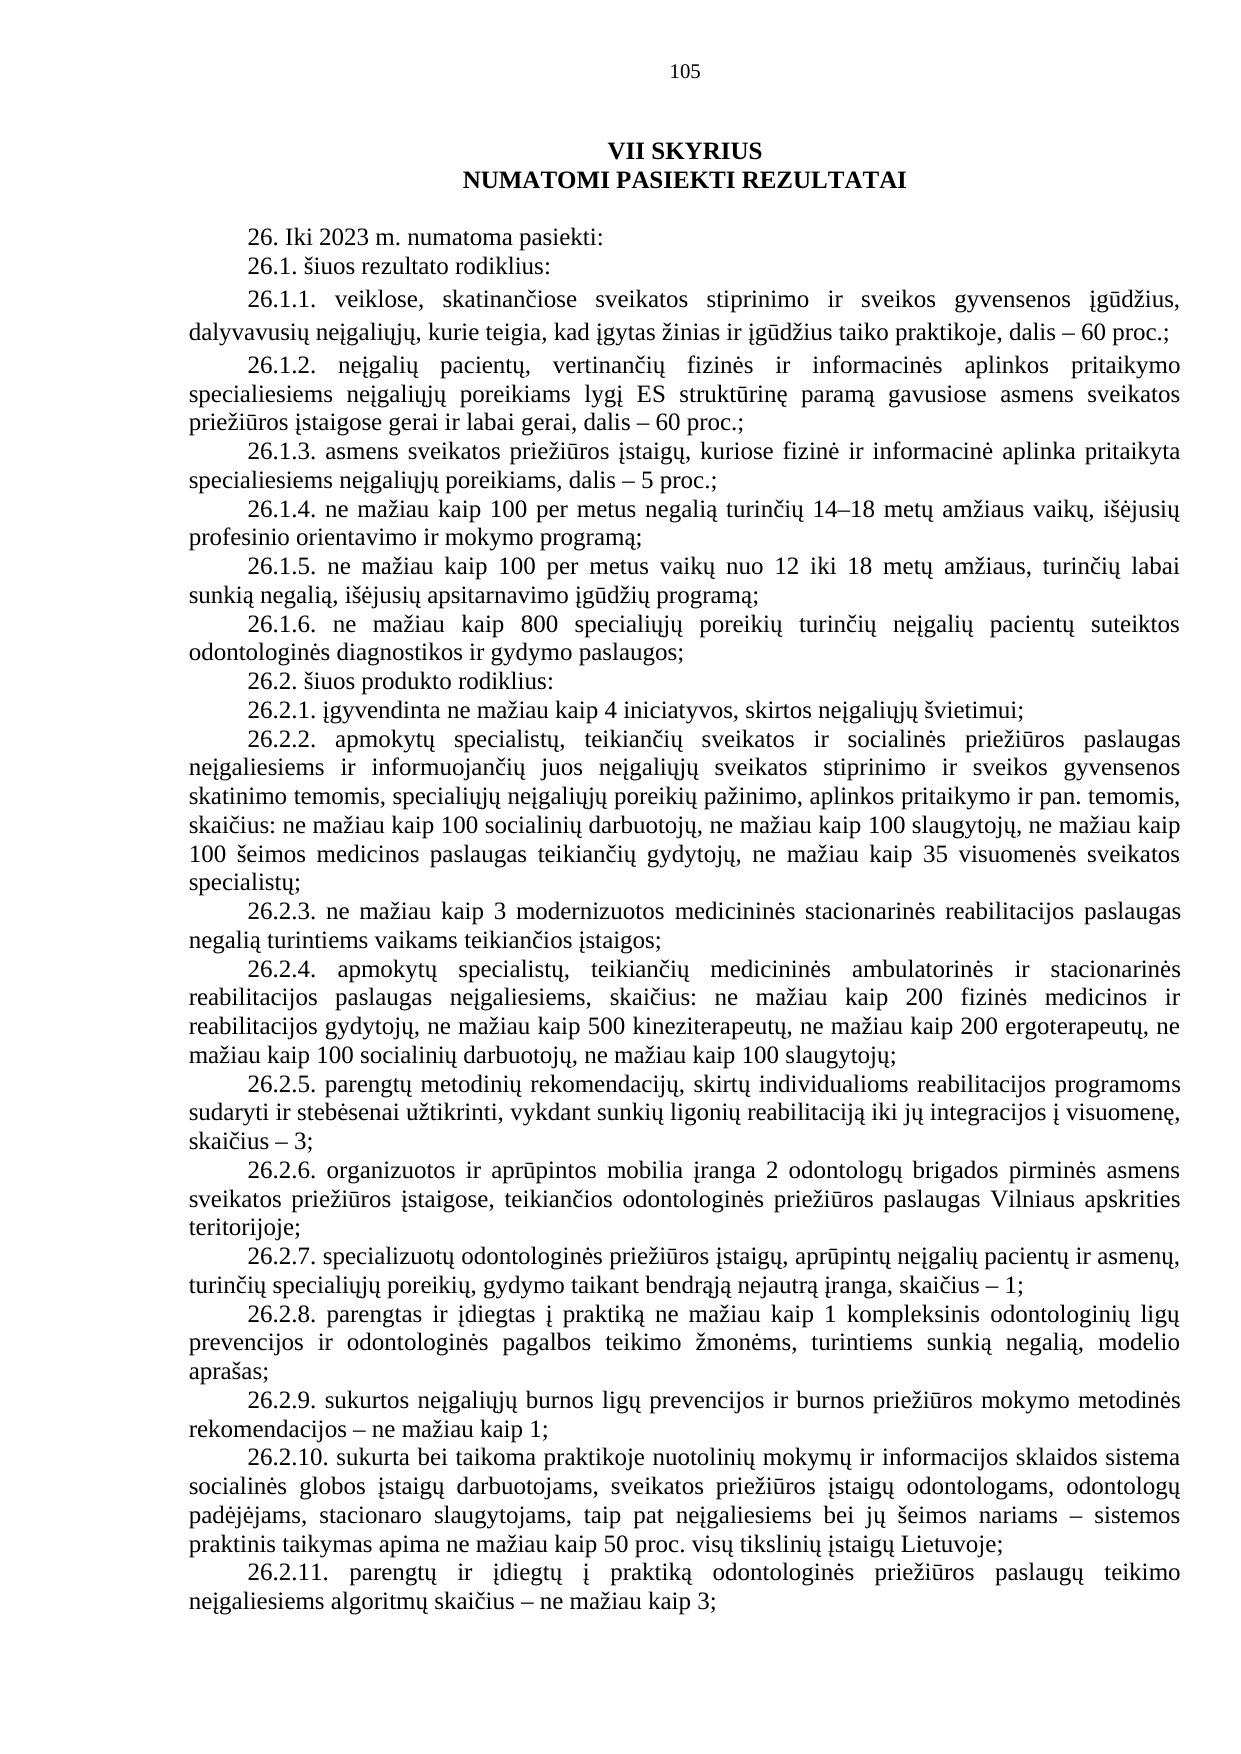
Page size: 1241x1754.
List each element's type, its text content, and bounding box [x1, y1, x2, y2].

text 26.1.2. neįgalių pacientų, vertinančių fizinės ir informacinės aplinkos pritaikymo specialiesiems neįgaliųjų poreikiams lygį ES struktūrinę paramą gavusiose asmens sveikatos priežiūros įstaigose gerai ir labai gerai, dalis – 60 proc.; [188, 350, 1181, 436]
text 26.1.3. asmens sveikatos priežiūros įstaigų, kuriose fizinė ir informacinė aplinka pritaikyta specialiesiems neįgaliųjų poreikiams, dalis – 5 proc.; [188, 436, 1181, 494]
text 26.1.5. ne mažiau kaip 100 per metus vaikų nuo 12 iki 18 metų amžiaus, turinčių labai sunkią negalią, išėjusių apsitarnavimo įgūdžių programą; [188, 551, 1181, 609]
text 26.2.2. apmokytų specialistų, teikiančių sveikatos ir socialinės priežiūros paslaugas neįgaliesiems ir informuojančių juos neįgaliųjų sveikatos stiprinimo ir sveikos gyvensenos skatinimo temomis, specialiųjų neįgaliųjų poreikių pažinimo, aplinkos pritaikymo ir pan. temomis, skaičius: ne mažiau kaip 100 socialinių darbuotojų, ne mažiau kaip 100 slaugytojų, ne mažiau kaip 100 šeimos medicinos paslaugas teikiančių gydytojų, ne mažiau kaip 35 visuomenės sveikatos specialistų; [188, 724, 1181, 896]
text 26.2.10. sukurta bei taikoma praktikoje nuotolinių mokymų ir informacijos sklaidos sistema socialinės globos įstaigų darbuotojams, sveikatos priežiūros įstaigų odontologams, odontologų padėjėjams, stacionaro slaugytojams, taip pat neįgaliesiems bei jų šeimos nariams – sistemos praktinis taikymas apima ne mažiau kaip 50 proc. visų tikslinių įstaigų Lietuvoje; [188, 1442, 1181, 1557]
text 26.2.9. sukurtos neįgaliųjų burnos ligų prevencijos ir burnos priežiūros mokymo metodinės rekomendacijos – ne mažiau kaip 1; [188, 1385, 1181, 1442]
text 26.2.4. apmokytų specialistų, teikiančių medicininės ambulatorinės ir stacionarinės reabilitacijos paslaugas neįgaliesiems, skaičius: ne mažiau kaip 200 fizinės medicinos ir reabilitacijos gydytojų, ne mažiau kaip 500 kineziterapeutų, ne mažiau kaip 200 ergoterapeutų, ne mažiau kaip 100 socialinių darbuotojų, ne mažiau kaip 100 slaugytojų; [188, 954, 1181, 1069]
text 26.2.11. parengtų ir įdiegtų į praktiką odontologinės priežiūros paslaugų teikimo neįgaliesiems algoritmų skaičius – ne mažiau kaip 3; [188, 1557, 1181, 1615]
text 26.2.5. parengtų metodinių rekomendacijų, skirtų individualioms reabilitacijos programoms sudaryti ir stebėsenai užtikrinti, vykdant sunkių ligonių reabilitaciją iki jų integracijos į visuomenę, skaičius – 3; [188, 1069, 1181, 1155]
text 26.2.3. ne mažiau kaip 3 modernizuotos medicininės stacionarinės reabilitacijos paslaugas negalią turintiems vaikams teikiančios įstaigos; [188, 896, 1181, 954]
text VII SKYRIUS [188, 136, 1181, 165]
text 26.2.1. įgyvendinta ne mažiau kaip 4 iniciatyvos, skirtos neįgaliųjų švietimui; [188, 695, 1181, 724]
text 26.1.6. ne mažiau kaip 800 specialiųjų poreikių turinčių neįgalių pacientų suteiktos odontologinės diagnostikos ir gydymo paslaugos; [188, 609, 1181, 666]
text 26.1. šiuos rezultato rodiklius: [247, 251, 1181, 280]
text 26.2.7. specializuotų odontologinės priežiūros įstaigų, aprūpintų neįgalių pacientų ir asmenų, turinčių specialiųjų poreikių, gydymo taikant bendrąją nejautrą įranga, skaičius – 1; [188, 1241, 1181, 1299]
text 26. Iki 2023 m. numatoma pasiekti: [188, 222, 1181, 251]
text 26.2. šiuos produkto rodiklius: [188, 666, 1181, 695]
text NUMATOMI PASIEKTI REZULTATAI [188, 165, 1181, 193]
text 26.1.4. ne mažiau kaip 100 per metus negalią turinčių 14–18 metų amžiaus vaikų, išėjusių profesinio orientavimo ir mokymo programą; [188, 494, 1181, 551]
text 26.2.8. parengtas ir įdiegtas į praktiką ne mažiau kaip 1 kompleksinis odontologinių ligų prevencijos ir odontologinės pagalbos teikimo žmonėms, turintiems sunkią negalią, modelio aprašas; [188, 1299, 1181, 1385]
text 26.1.1. veiklose, skatinančiose sveikatos stiprinimo ir sveikos gyvensenos įgūdžius, dalyvavusių neįgaliųjų, kurie teigia, kad įgytas žinias ir įgūdžius taiko praktikoje, dalis – 60 proc.; [188, 284, 1181, 346]
text 26.2.6. organizuotos ir aprūpintos mobilia įranga 2 odontologų brigados pirminės asmens sveikatos priežiūros įstaigose, teikiančios odontologinės priežiūros paslaugas Vilniaus apskrities teritorijoje; [188, 1155, 1181, 1241]
